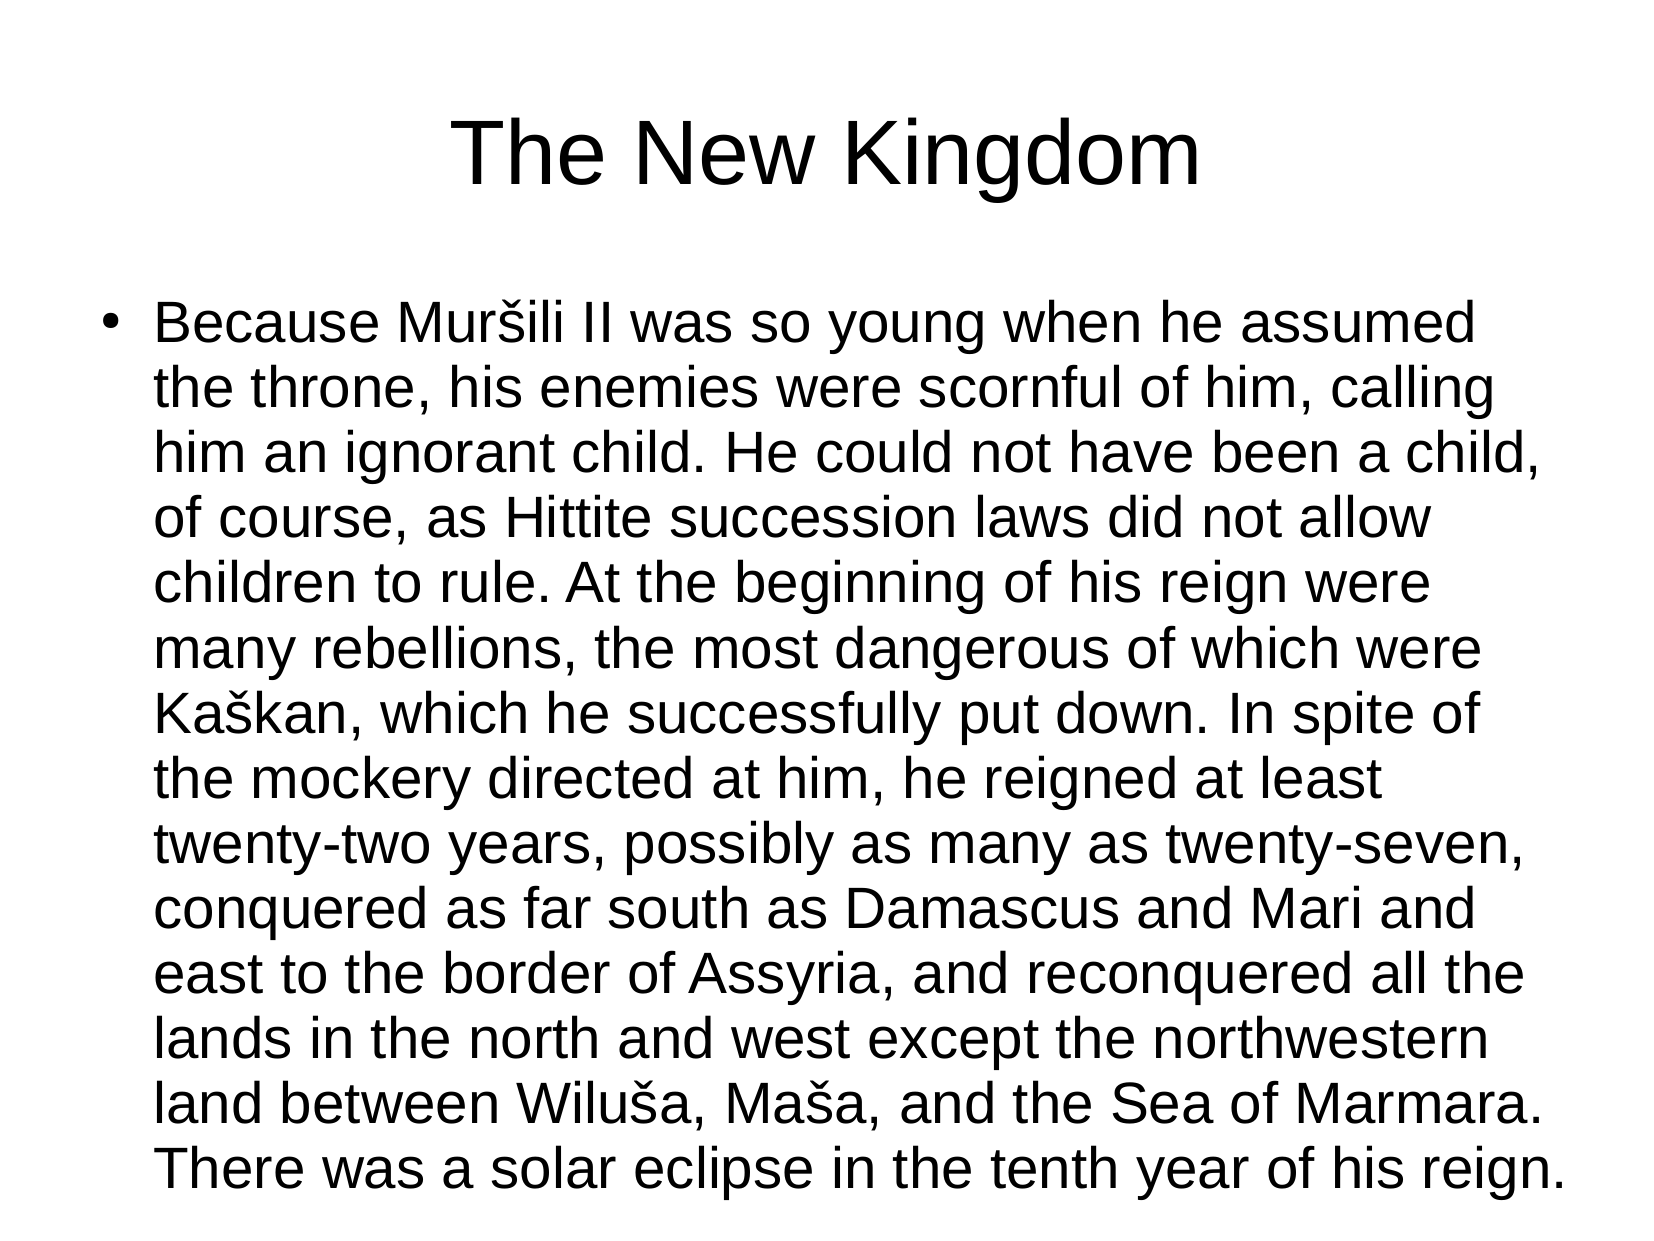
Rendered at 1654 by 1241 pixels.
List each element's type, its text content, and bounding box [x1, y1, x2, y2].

list Because Muršili II was so young when he assumed the throne, his enemies were scornful of him, calling him an ignorant child. He could not have been a child, of course, as Hittite succession laws did not allow children to rule. At the beginning of his reign were many rebellions, the most dangerous of which were Kaškan, which he successfully put down. In spite of the mockery directed at him, he reigned at least twenty-two years, possibly as many as twenty-seven, conquered as far south as Damascus and Mari and east to the border of Assyria, and reconquered all the lands in the north and west except the northwestern land between Wiluša, Maša, and the Sea of Marmara. There was a solar eclipse in the tenth year of his reign. [82, 290, 1571, 1198]
title The New Kingdom [82, 49, 1571, 257]
